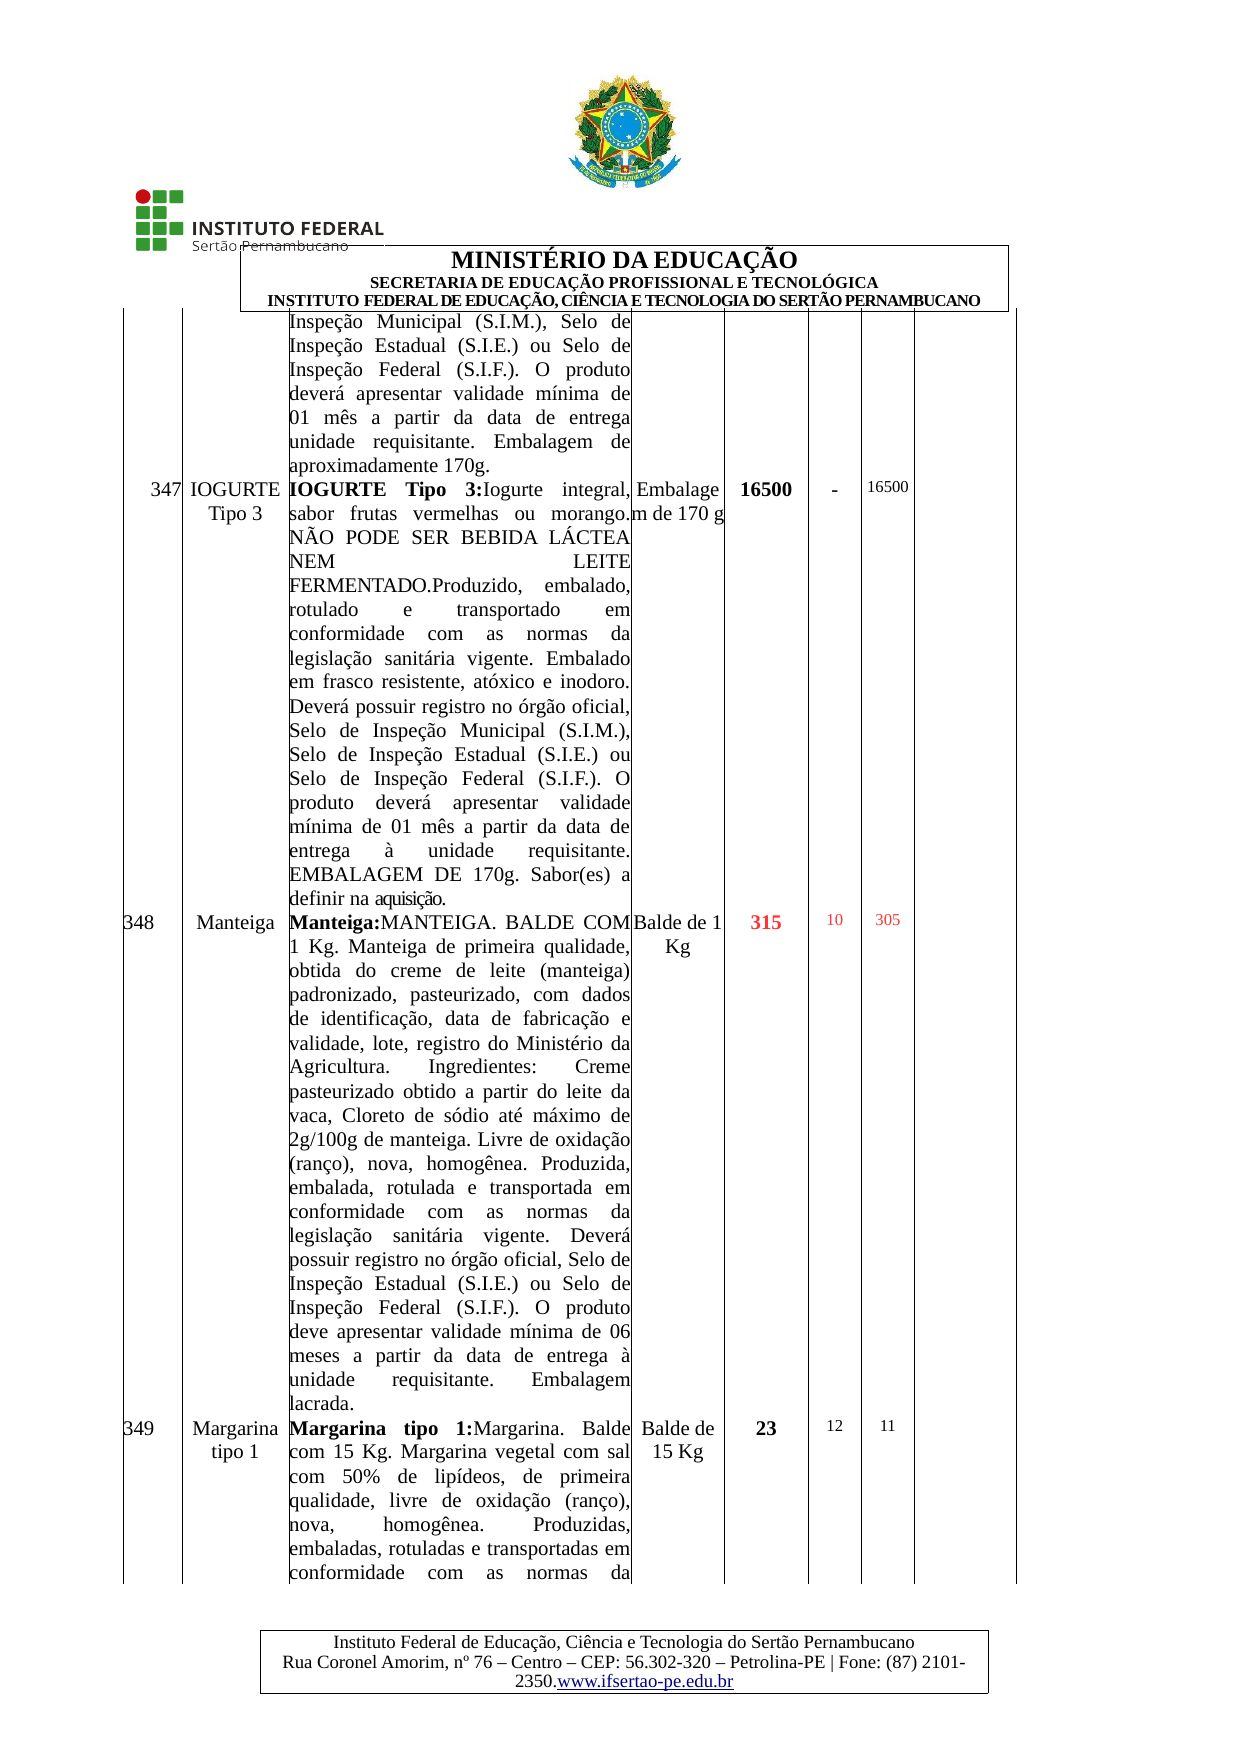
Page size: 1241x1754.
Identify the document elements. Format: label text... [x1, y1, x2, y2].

table_cell [915, 910, 1016, 1415]
table_cell 16500 [725, 477, 808, 910]
table_cell [915, 477, 1016, 910]
table_cell 315 [725, 910, 808, 1415]
table_cell [1017, 1415, 1128, 1584]
table_cell - [862, 312, 914, 477]
table_cell [915, 308, 1016, 477]
table_cell Balde de 1 Kg [632, 910, 724, 1415]
table_cell 10 [809, 910, 861, 1415]
table_cell [183, 308, 289, 477]
table_cell 305 [862, 910, 914, 1415]
table_cell [1017, 477, 1128, 910]
table_cell 23 [725, 1415, 808, 1584]
table_cell Manteiga:MANTEIGA. BALDE COM 1 Kg. Manteiga de primeira qualidade, obtida do creme de leite (manteiga) padronizado, pasteurizado, com dados de identificação, data de fabricação e validade, lote, registro do Ministério da Agricultura. Ingredientes: Creme pasteurizado obtido a partir do leite da vaca, Cloreto de sódio até máximo de 2g/100g de manteiga. Livre de oxidação (ranço), nova, homogênea. Produzida, embalada, rotulada e transportada em conformidade com as normas da legislação sanitária vigente. Deverá possuir registro no órgão oficial, Selo de Inspeção Estadual (S.I.E.) ou Selo de Inspeção Federal (S.I.F.). O produto deve apresentar validade mínima de 06 meses a partir da data de entrega à unidade requisitante. Embalagem lacrada. [290, 910, 631, 1415]
table_cell [1017, 910, 1128, 1415]
table_cell [1017, 308, 1128, 477]
table_cell [124, 308, 182, 477]
table_cell IOGURTE Tipo 3 [183, 477, 289, 910]
table_cell 347 [124, 477, 182, 910]
table_cell [725, 312, 808, 477]
table_cell IOGURTE Tipo 3:Iogurte integral, sabor frutas vermelhas ou morango. NÃO PODE SER BEBIDA LÁCTEA NEM LEITE FERMENTADO.Produzido, embalado, rotulado e transportado em conformidade com as normas da legislação sanitária vigente. Embalado em frasco resistente, atóxico e inodoro. Deverá possuir registro no órgão oficial, Selo de Inspeção Municipal (S.I.M.), Selo de Inspeção Estadual (S.I.E.) ou Selo de Inspeção Federal (S.I.F.). O produto deverá apresentar validade mínima de 01 mês a partir da data de entrega à unidade requisitante. EMBALAGEM DE 170g. Sabor(es) a definir na aquisição. [290, 477, 631, 910]
table_cell [809, 312, 861, 477]
table_cell [915, 1415, 1016, 1584]
table_cell Margarina tipo 1 [183, 1415, 289, 1584]
table_cell Inspeção Municipal (S.I.M.), Selo de Inspeção Estadual (S.I.E.) ou Selo de Inspeção Federal (S.I.F.). O produto deverá apresentar validade mínima de 01 mês a partir da data de entrega unidade requisitante. Embalagem de aproximadamente 170g. [290, 312, 631, 477]
table_cell Manteiga [183, 910, 289, 1415]
table_cell 12 [809, 1415, 861, 1584]
table_cell 11 [862, 1415, 914, 1584]
table_cell 16500 [862, 477, 914, 910]
picture [568, 75, 681, 188]
table_cell 348 [124, 910, 182, 1415]
table_cell - [809, 477, 861, 910]
table_cell [632, 312, 724, 477]
picture [135, 189, 384, 251]
table_cell Margarina tipo 1:Margarina. Balde com 15 Kg. Margarina vegetal com sal com 50% de lipídeos, de primeira qualidade, livre de oxidação (ranço), nova, homogênea. Produzidas, embaladas, rotuladas e transportadas em conformidade com as normas da [290, 1415, 631, 1584]
table_cell Balde de 15 Kg [632, 1415, 724, 1584]
table_cell 349 [124, 1415, 182, 1584]
table_cell Embalagem de 170 g [632, 477, 724, 910]
